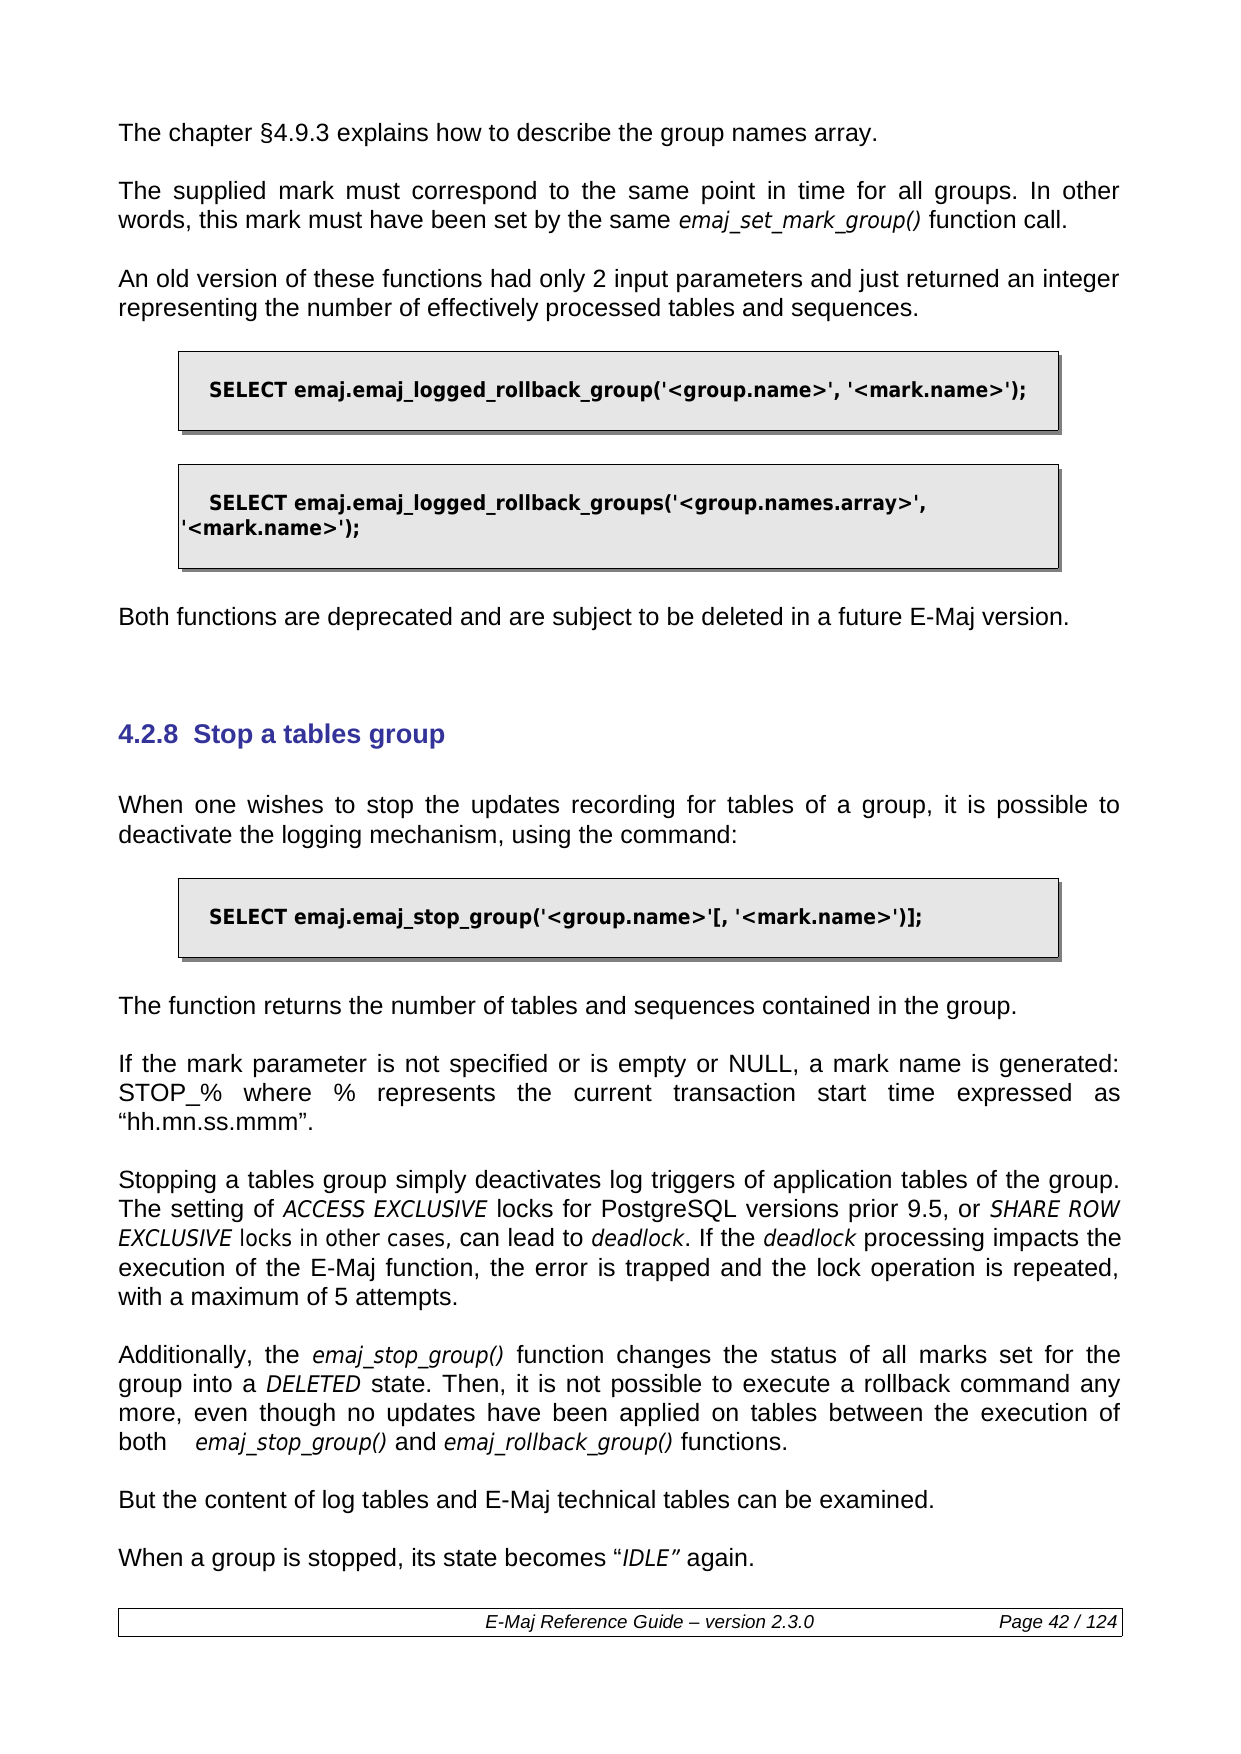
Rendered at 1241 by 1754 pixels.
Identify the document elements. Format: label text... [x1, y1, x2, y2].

text The function returns the number of tables and sequences contained in the group. [118, 991, 1122, 1020]
text The supplied mark must correspond to the same point in time for all groups. In other words, this mark must have been set by the same emaj_set_mark_group() function call. [118, 176, 1122, 234]
text SELECT emaj.emaj_stop_group('<group.name>'[, '<mark.name>')]; [179, 902, 1058, 927]
text SELECT emaj.emaj_logged_rollback_group('<group.name>', '<mark.name>'); [179, 375, 1058, 399]
text SELECT emaj.emaj_logged_rollback_groups('<group.names.array>', '<mark.name>'); [179, 488, 1058, 537]
text An old version of these functions had only 2 input parameters and just returned an integer representing the number of effectively processed tables and sequences. [118, 263, 1122, 322]
subtitle Stop a tables group [118, 718, 1122, 749]
text When a group is stopped, its state becomes “IDLE” again. [118, 1543, 1122, 1572]
text The chapter §4.9.3 explains how to describe the group names array. [118, 118, 1122, 147]
text Stopping a tables group simply deactivates log triggers of application tables of the group. The setting of ACCESS EXCLUSIVE locks for PostgreSQL versions prior 9.5, or SHARE ROW EXCLUSIVE locks in other cases, can lead to deadlock. If the deadlock processing impacts the execution of the E-Maj function, the error is trapped and the lock operation is repeated, with a maximum of 5 attempts. [118, 1165, 1122, 1311]
text Both functions are deprecated and are subject to be deleted in a future E-Maj version. [118, 602, 1122, 631]
text If the mark parameter is not specified or is empty or NULL, a mark name is generated: STOP_% where % represents the current transaction start time expressed as “hh.mn.ss.mmm”. [118, 1049, 1122, 1136]
text Additionally, the emaj_stop_group() function changes the status of all marks set for the group into a DELETED state. Then, it is not possible to execute a rollback command any more, even though no updates have been applied on tables between the execution of both emaj_stop_group() and emaj_rollback_group() functions. [118, 1339, 1122, 1456]
text When one wishes to stop the updates recording for tables of a group, it is possible to deactivate the logging mechanism, using the command: [118, 790, 1122, 848]
text But the content of log tables and E-Maj technical tables can be examined. [118, 1485, 1122, 1514]
